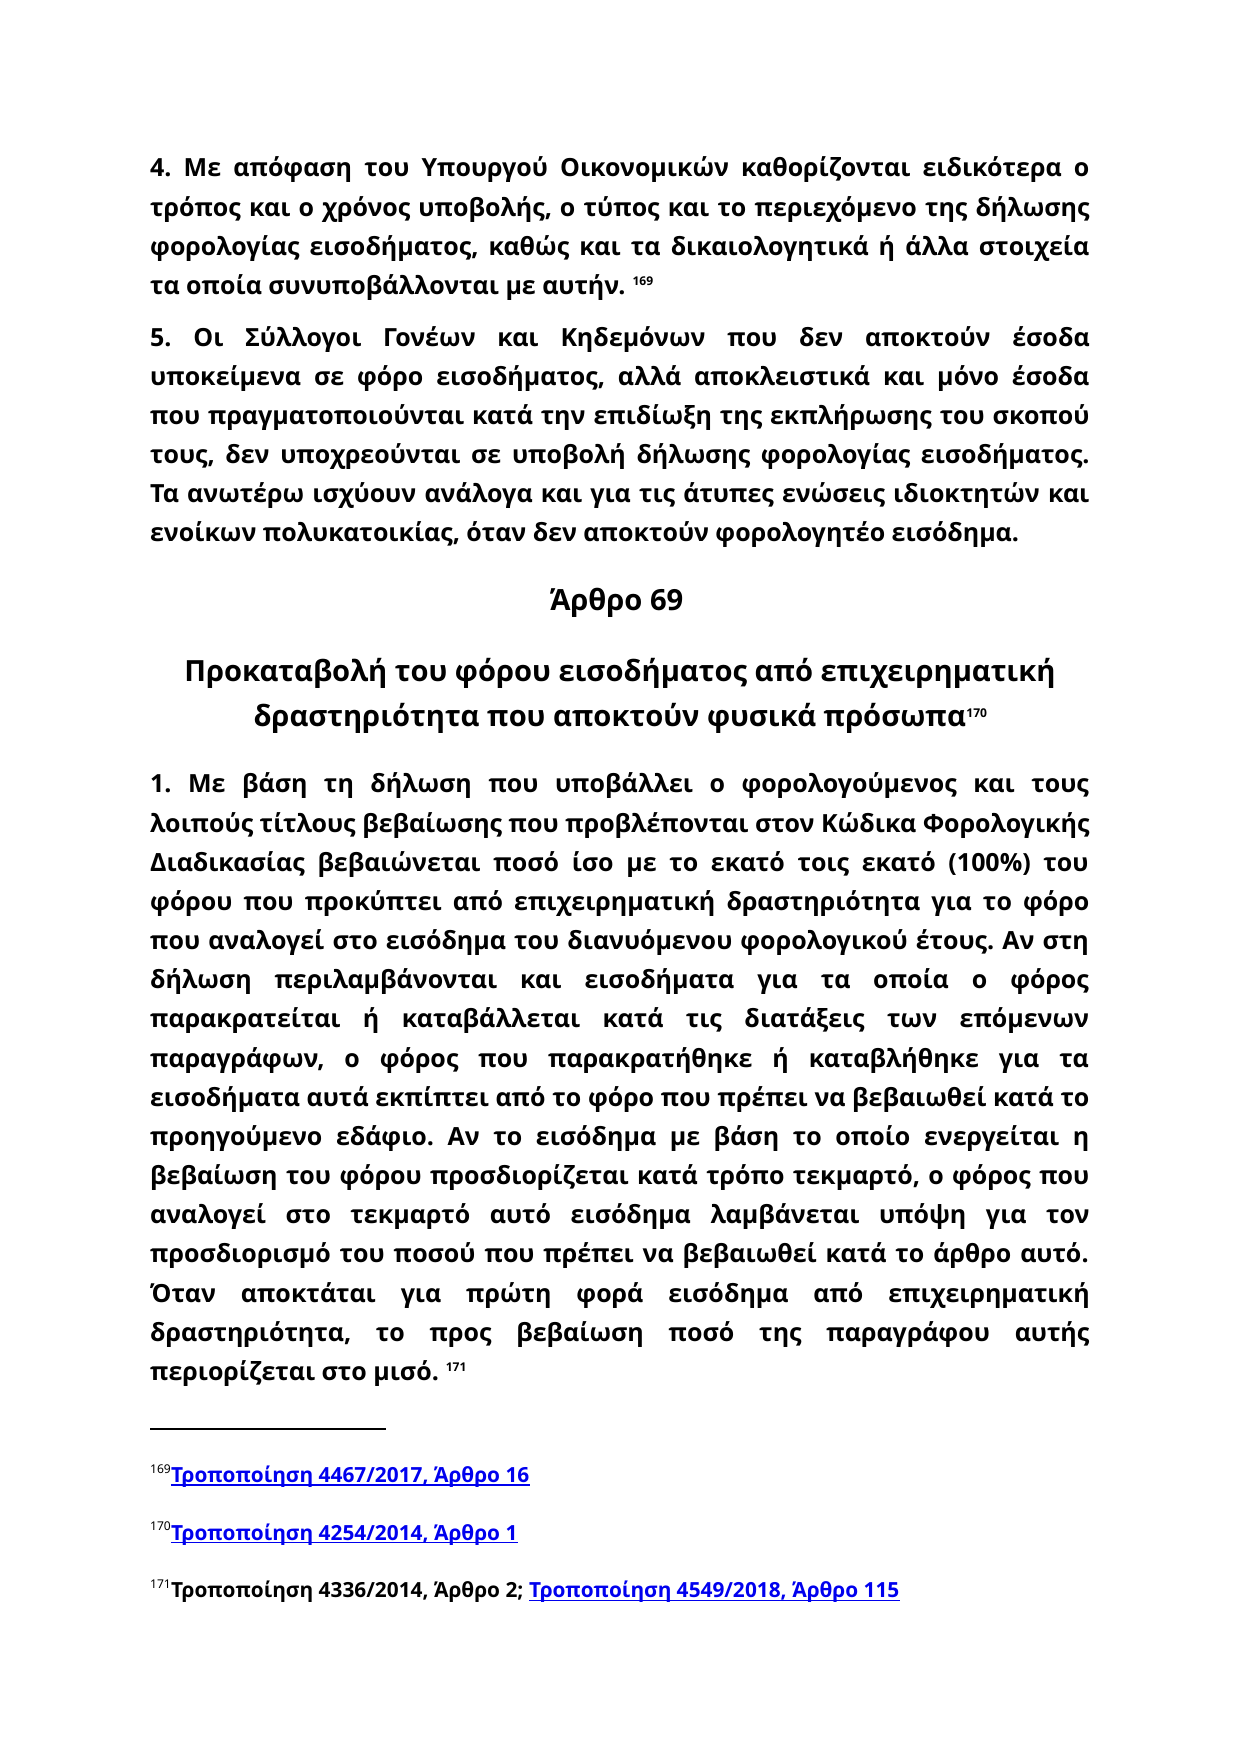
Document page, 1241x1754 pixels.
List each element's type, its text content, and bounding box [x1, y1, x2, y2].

text 5. Οι Σύλλογοι Γονέων και Κηδεμόνων που δεν αποκτούν έσοδα υποκείμενα σε φόρο εισοδήματος, αλλά αποκλειστικά και μόνο έσοδα που πραγματοποιούνται κατά την επιδίωξη της εκπλήρωσης του σκοπού τους, δεν υποχρεούνται σε υποβολή δήλωσης φορολογίας εισοδήματος. Τα ανωτέρω ισχύουν ανάλογα και για τις άτυπες ενώσεις ιδιοκτητών και ενοίκων πολυκατοικίας, όταν δεν αποκτούν φορολογητέο εισόδημα. [150, 319, 1090, 549]
text Τροποποίηση 4467/2017, Άρθρο 16 [150, 1460, 1090, 1489]
subtitle Προκαταβολή του φόρου εισοδήματος από επιχειρηματική δραστηριότητα που αποκτούν φυσικά πρόσωπα [150, 650, 1090, 735]
subtitle Άρθρο 69 [150, 579, 1090, 619]
text Τροποποίηση 4254/2014, Άρθρο 1 [150, 1518, 1090, 1546]
text Τροποποίηση 4336/2014, Άρθρο 2; Τροποποίηση 4549/2018, Άρθρο 115 [150, 1576, 1090, 1604]
text 4. Με απόφαση του Υπουργού Οικονομικών καθορίζονται ειδικότερα ο τρόπος και ο χρόνος υποβολής, ο τύπος και το περιεχόμενο της δήλωσης φορολογίας εισοδήματος, καθώς και τα δικαιολογητικά ή άλλα στοιχεία τα οποία συνυποβάλλονται με αυτήν. [150, 150, 1090, 302]
text 1. Με βάση τη δήλωση που υποβάλλει ο φορολογούμενος και τους λοιπούς τίτλους βεβαίωσης που προβλέπονται στον Κώδικα Φορολογικής Διαδικασίας βεβαιώνεται ποσό ίσο με το εκατό τοις εκατό (100%) του φόρου που προκύπτει από επιχειρηματική δραστηριότητα για το φόρο που αναλογεί στο εισόδημα του διανυόμενου φορολογικού έτους. Αν στη δήλωση περιλαμβάνονται και εισοδήματα για τα οποία ο φόρος παρακρατείται ή καταβάλλεται κατά τις διατάξεις των επόμενων παραγράφων, ο φόρος που παρακρατήθηκε ή καταβλήθηκε για τα εισοδήματα αυτά εκπίπτει από το φόρο που πρέπει να βεβαιωθεί κατά το προηγούμενο εδάφιο. Αν το εισόδημα με βάση το οποίο ενεργείται η βεβαίωση του φόρου προσδιορίζεται κατά τρόπο τεκμαρτό, ο φόρος που αναλογεί στο τεκμαρτό αυτό εισόδημα λαμβάνεται υπόψη για τον προσδιορισμό του ποσού που πρέπει να βεβαιωθεί κατά το άρθρο αυτό. Όταν αποκτάται για πρώτη φορά εισόδημα από επιχειρηματική δραστηριότητα, το προς βεβαίωση ποσό της παραγράφου αυτής περιορίζεται στο μισό. [150, 766, 1090, 1388]
